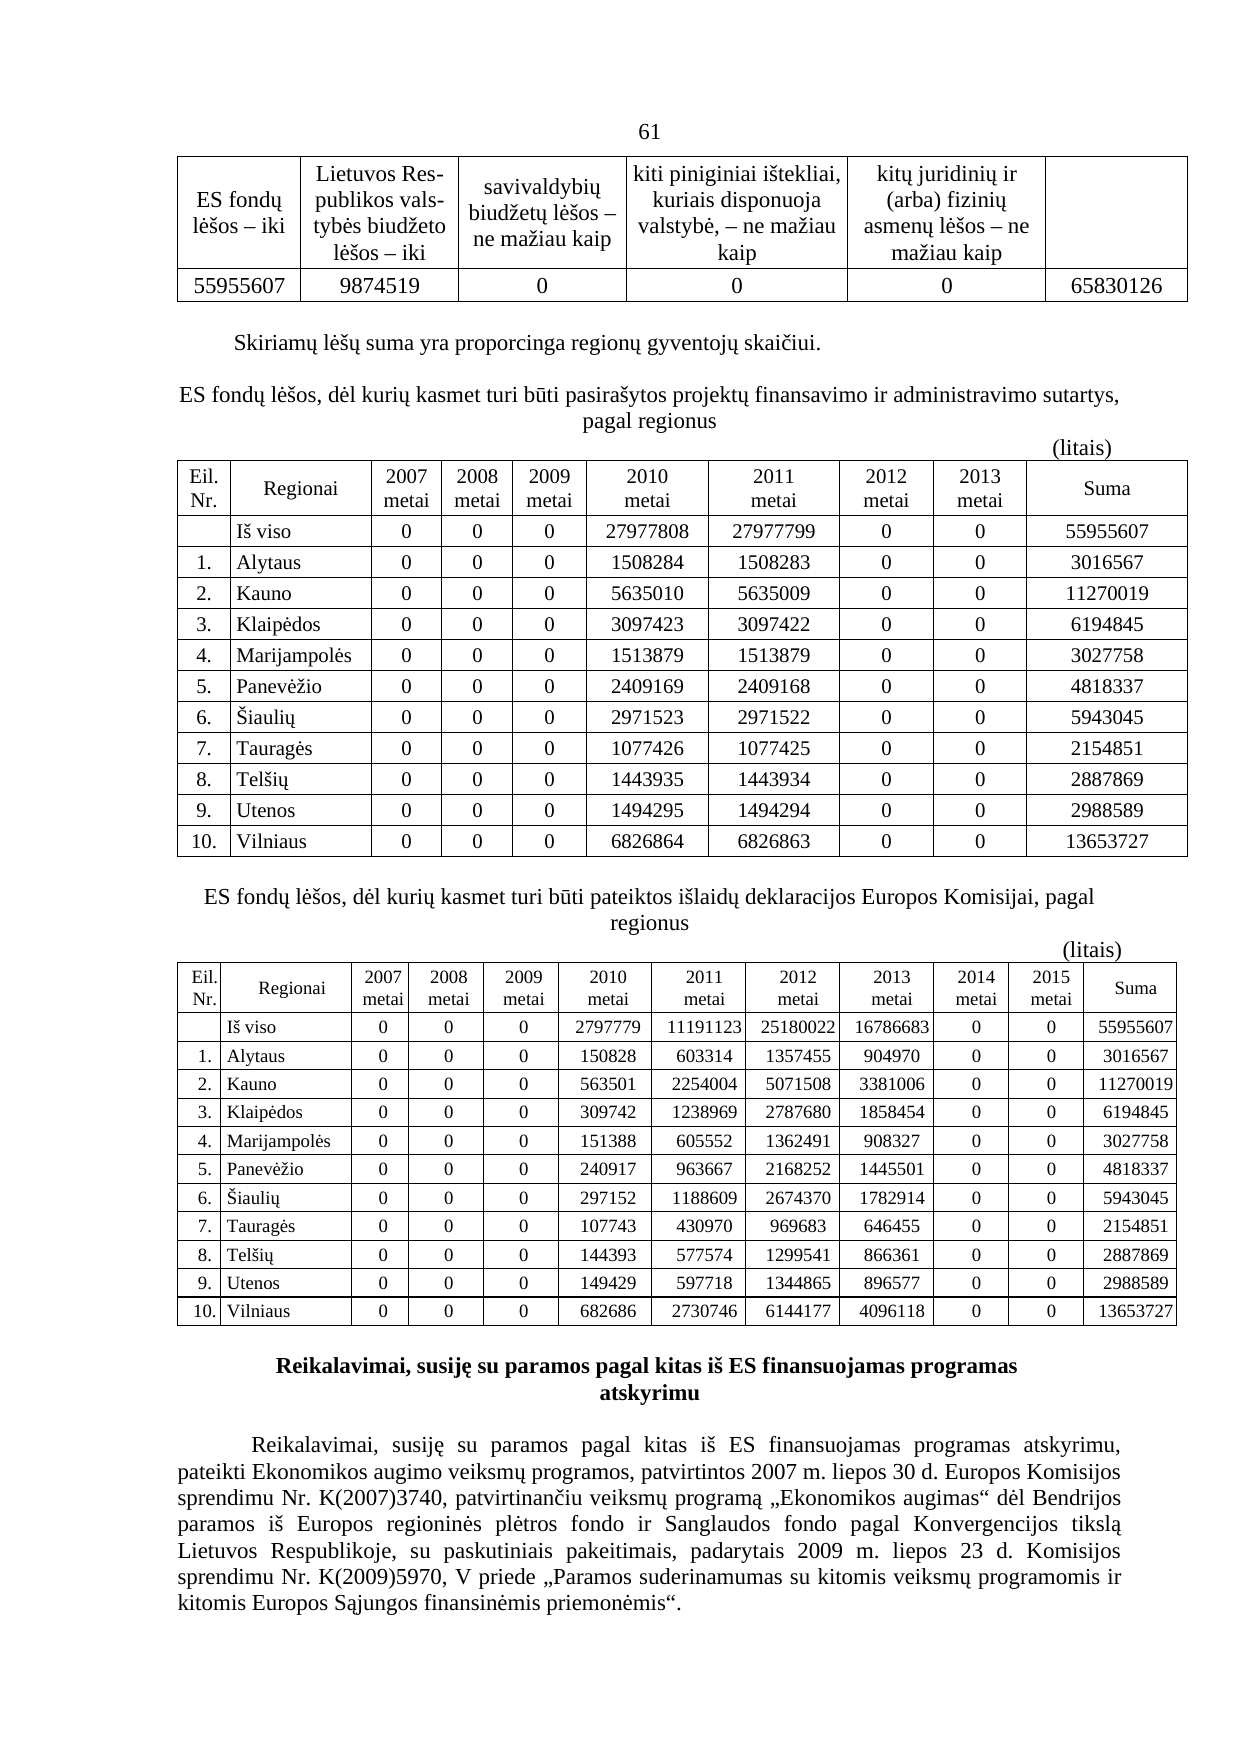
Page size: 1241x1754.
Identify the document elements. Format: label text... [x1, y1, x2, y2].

table_cell 10. [178, 1298, 220, 1325]
table_cell 0 [409, 1184, 483, 1211]
table_cell Iš viso [231, 516, 371, 546]
table_cell 3016567 [1084, 1042, 1176, 1069]
table_cell 3097423 [587, 609, 708, 639]
table_cell Panevėžio [221, 1155, 351, 1183]
table_cell 0 [513, 671, 586, 701]
table_cell 0 [409, 1127, 483, 1154]
table_cell Marijampolės [231, 640, 371, 670]
table_cell 1362491 [746, 1127, 839, 1154]
table_cell 0 [442, 578, 512, 608]
table_cell 0 [484, 1013, 558, 1041]
table_cell 969683 [746, 1212, 839, 1239]
table_header 2015 metai [1009, 963, 1083, 1012]
table_cell 1443935 [587, 764, 708, 794]
table_header 2014 metai [934, 963, 1008, 1012]
table_cell 0 [513, 609, 586, 639]
table_cell 9874519 [301, 269, 458, 301]
text ES fondų lėšos, dėl kurių kasmet turi būti pateiktos išlaidų deklaracijos Europos Komisijai, pagal regionus [177, 883, 1122, 936]
table_cell 0 [1009, 1127, 1083, 1154]
table_cell Utenos [221, 1269, 351, 1296]
table_cell 151388 [559, 1127, 651, 1154]
table_cell 0 [1009, 1241, 1083, 1268]
table_cell 0 [934, 1212, 1008, 1239]
table_cell 1443934 [709, 764, 839, 794]
table_cell 55955607 [178, 269, 300, 301]
text (litais) [987, 434, 1112, 460]
table_cell 1782914 [840, 1184, 933, 1211]
table_cell 0 [484, 1099, 558, 1126]
table_cell 0 [442, 702, 512, 732]
table_cell 0 [352, 1241, 408, 1268]
table_cell 0 [409, 1269, 483, 1296]
table_cell 0 [934, 764, 1026, 794]
table_header 2011 metai [709, 461, 839, 515]
table_header Regionai [221, 963, 351, 1012]
table_cell 0 [442, 640, 512, 670]
table_cell 0 [513, 702, 586, 732]
table_cell 0 [484, 1298, 558, 1325]
table_cell 2797779 [559, 1013, 651, 1041]
table_cell 55955607 [1084, 1013, 1176, 1041]
table_cell 0 [352, 1212, 408, 1239]
table_cell 0 [442, 547, 512, 577]
table_header Regionai [231, 461, 371, 515]
table_cell 3097422 [709, 609, 839, 639]
table_cell 3. [178, 1099, 220, 1126]
table_cell 1513879 [587, 640, 708, 670]
table_cell 5635010 [587, 578, 708, 608]
table_cell 2887869 [1027, 764, 1187, 794]
table_cell 0 [513, 733, 586, 763]
table_cell 0 [840, 671, 933, 701]
table_cell 1077425 [709, 733, 839, 763]
table_cell 0 [513, 826, 586, 856]
table_cell 149429 [559, 1269, 651, 1296]
table_cell 150828 [559, 1042, 651, 1069]
table_cell 0 [409, 1099, 483, 1126]
table_cell 1299541 [746, 1241, 839, 1268]
text ES fondų lėšos, dėl kurių kasmet turi būti pasirašytos projektų finansavimo ir administravimo sutartys, pagal regionus [177, 381, 1122, 434]
table_cell 10. [178, 826, 230, 856]
table_cell 6194845 [1084, 1099, 1176, 1126]
table_cell Lietuvos Res­publikos vals­tybės biudžeto lėšos – iki [301, 157, 458, 268]
table_cell 0 [372, 516, 441, 546]
table_cell 0 [459, 269, 626, 301]
table_cell 1494295 [587, 795, 708, 825]
table_cell 0 [848, 269, 1045, 301]
table_cell 1238969 [652, 1099, 745, 1126]
table_cell 0 [442, 795, 512, 825]
table_cell 309742 [559, 1099, 651, 1126]
table_header 2007 metai [352, 963, 408, 1012]
table_cell 27977808 [587, 516, 708, 546]
table_cell 1858454 [840, 1099, 933, 1126]
table_cell 866361 [840, 1241, 933, 1268]
table_cell 0 [442, 671, 512, 701]
table_cell 1. [178, 1042, 220, 1069]
table_cell 0 [840, 516, 933, 546]
table_cell 0 [840, 547, 933, 577]
table_cell 3027758 [1084, 1127, 1176, 1154]
table_header 2012 metai [746, 963, 839, 1012]
table_cell 0 [840, 826, 933, 856]
text (litais) [312, 936, 1122, 962]
table_cell 0 [484, 1070, 558, 1097]
table_cell 2971522 [709, 702, 839, 732]
table_cell 4096118 [840, 1298, 933, 1325]
table_cell 5. [178, 1155, 220, 1183]
table_cell 430970 [652, 1212, 745, 1239]
table_cell 0 [934, 671, 1026, 701]
table_cell 5943045 [1027, 702, 1187, 732]
table_cell 0 [840, 702, 933, 732]
table_cell 2154851 [1084, 1212, 1176, 1239]
table_cell 16786683 [840, 1013, 933, 1041]
table_cell 2409168 [709, 671, 839, 701]
table_cell 0 [372, 733, 441, 763]
table_cell 577574 [652, 1241, 745, 1268]
table_cell Vilniaus [221, 1298, 351, 1325]
table_cell 1508283 [709, 547, 839, 577]
table_cell 0 [409, 1241, 483, 1268]
table_cell 0 [1009, 1155, 1083, 1183]
table_header 2007 metai [372, 461, 441, 515]
table_cell 0 [934, 547, 1026, 577]
table_cell Alytaus [231, 547, 371, 577]
table_cell Iš viso [221, 1013, 351, 1041]
table_cell 25180022 [746, 1013, 839, 1041]
table_cell 5943045 [1084, 1184, 1176, 1211]
table_cell 1188609 [652, 1184, 745, 1211]
table_cell 0 [1009, 1269, 1083, 1296]
table_cell Kauno [221, 1070, 351, 1097]
table_header 2011 metai [652, 963, 745, 1012]
table_cell 5. [178, 671, 230, 701]
table_cell 6826864 [587, 826, 708, 856]
table_cell 0 [484, 1184, 558, 1211]
table_cell kiti piniginiai ištekliai, kuriais disponuoja valstybė, – ne mažiau kaip [627, 157, 847, 268]
table_header Suma [1027, 461, 1187, 515]
table_cell 0 [1009, 1298, 1083, 1325]
table_cell 0 [840, 640, 933, 670]
table_cell 0 [372, 609, 441, 639]
table_cell 4818337 [1084, 1155, 1176, 1183]
table_cell 6. [178, 1184, 220, 1211]
table_cell 0 [1009, 1013, 1083, 1041]
table_cell 0 [409, 1298, 483, 1325]
table_cell 11191123 [652, 1013, 745, 1041]
table_cell 0 [934, 640, 1026, 670]
table_cell Utenos [231, 795, 371, 825]
table_cell ES fondų lėšos – iki [178, 157, 300, 268]
table_cell 2168252 [746, 1155, 839, 1183]
table_cell 0 [934, 1042, 1008, 1069]
table_cell 1. [178, 547, 230, 577]
table_cell 297152 [559, 1184, 651, 1211]
table_cell 0 [1009, 1070, 1083, 1097]
table_cell Alytaus [221, 1042, 351, 1069]
table_cell 0 [372, 764, 441, 794]
table_cell 0 [409, 1042, 483, 1069]
table_cell 6. [178, 702, 230, 732]
table_cell 7. [178, 733, 230, 763]
table_cell 3027758 [1027, 640, 1187, 670]
table_cell 2887869 [1084, 1241, 1176, 1268]
table_cell 0 [840, 578, 933, 608]
table_cell 0 [1009, 1042, 1083, 1069]
table_cell 2787680 [746, 1099, 839, 1126]
table_cell 65830126 [1046, 269, 1187, 301]
table_cell Šiaulių [221, 1184, 351, 1211]
table_cell 2154851 [1027, 733, 1187, 763]
table_cell 107743 [559, 1212, 651, 1239]
table_cell 646455 [840, 1212, 933, 1239]
table_cell 0 [484, 1127, 558, 1154]
table_cell 6144177 [746, 1298, 839, 1325]
table_cell 0 [352, 1298, 408, 1325]
table_cell 144393 [559, 1241, 651, 1268]
table_header 2008 metai [409, 963, 483, 1012]
table_cell 2. [178, 1070, 220, 1097]
table_cell 0 [442, 609, 512, 639]
table_cell 7. [178, 1212, 220, 1239]
table_cell 0 [1009, 1184, 1083, 1211]
table_cell Šiaulių [231, 702, 371, 732]
table_cell 2730746 [652, 1298, 745, 1325]
table_cell 0 [934, 1070, 1008, 1097]
table_cell 0 [372, 640, 441, 670]
table_cell 0 [352, 1013, 408, 1041]
table_cell 0 [1009, 1212, 1083, 1239]
table_cell 0 [442, 764, 512, 794]
table_header 2013 metai [840, 963, 933, 1012]
table_cell 13653727 [1084, 1298, 1176, 1325]
table_header 2008 metai [442, 461, 512, 515]
table_cell 0 [372, 826, 441, 856]
table_cell 0 [352, 1155, 408, 1183]
table_header 2013 metai [934, 461, 1026, 515]
table_cell 0 [352, 1070, 408, 1097]
table_cell 682686 [559, 1298, 651, 1325]
table_cell 0 [409, 1155, 483, 1183]
table_cell 1445501 [840, 1155, 933, 1183]
table_cell 27977799 [709, 516, 839, 546]
table_cell 4. [178, 640, 230, 670]
table_cell 5071508 [746, 1070, 839, 1097]
table_cell Telšių [221, 1241, 351, 1268]
table_cell 0 [513, 547, 586, 577]
table_cell 0 [934, 1155, 1008, 1183]
table_cell 1513879 [709, 640, 839, 670]
table_header 2010 metai [559, 963, 651, 1012]
table_cell 8. [178, 1241, 220, 1268]
table_cell 9. [178, 1269, 220, 1296]
table_cell 0 [372, 795, 441, 825]
table_cell 0 [934, 516, 1026, 546]
table_cell 908327 [840, 1127, 933, 1154]
table_header [1046, 157, 1187, 268]
table_cell 2988589 [1084, 1269, 1176, 1296]
table_cell 1357455 [746, 1042, 839, 1069]
text Reikalavimai, susiję su paramos pagal kitas iš ES finansuojamas programas atskyrimu [177, 1352, 1122, 1405]
table_cell 0 [934, 1241, 1008, 1268]
table_cell 2409169 [587, 671, 708, 701]
table_cell 0 [409, 1013, 483, 1041]
table_cell 0 [484, 1241, 558, 1268]
table_cell 9. [178, 795, 230, 825]
table_cell 0 [627, 269, 847, 301]
table_cell 2971523 [587, 702, 708, 732]
table_cell Klaipėdos [221, 1099, 351, 1126]
table_cell 0 [934, 795, 1026, 825]
table_cell 0 [934, 1269, 1008, 1296]
table_header Suma [1084, 963, 1176, 1012]
table_cell 8. [178, 764, 230, 794]
table_cell 13653727 [1027, 826, 1187, 856]
table_cell 0 [1009, 1099, 1083, 1126]
table_cell 0 [513, 764, 586, 794]
table_cell 904970 [840, 1042, 933, 1069]
table_cell 0 [352, 1127, 408, 1154]
table_cell 3381006 [840, 1070, 933, 1097]
table_cell [178, 516, 230, 546]
table_cell 0 [372, 578, 441, 608]
table_cell Tauragės [231, 733, 371, 763]
table_cell 240917 [559, 1155, 651, 1183]
table_header Eil. Nr. [178, 461, 230, 515]
table_cell 2988589 [1027, 795, 1187, 825]
table_cell [178, 1013, 220, 1041]
table_cell 0 [934, 1127, 1008, 1154]
table_cell Vilniaus [231, 826, 371, 856]
table_cell 55955607 [1027, 516, 1187, 546]
table_cell 896577 [840, 1269, 933, 1296]
table_cell 4818337 [1027, 671, 1187, 701]
table_cell 0 [409, 1070, 483, 1097]
table_cell 0 [934, 609, 1026, 639]
table_cell 1077426 [587, 733, 708, 763]
table_cell 5635009 [709, 578, 839, 608]
table_cell 2254004 [652, 1070, 745, 1097]
table_cell 0 [840, 609, 933, 639]
table_cell Klaipėdos [231, 609, 371, 639]
table_cell 0 [442, 733, 512, 763]
table_cell 0 [934, 578, 1026, 608]
table_cell 0 [372, 671, 441, 701]
table_cell 597718 [652, 1269, 745, 1296]
table_cell 1508284 [587, 547, 708, 577]
table_cell Kauno [231, 578, 371, 608]
table_cell 603314 [652, 1042, 745, 1069]
table_cell 0 [372, 547, 441, 577]
table_cell 0 [513, 516, 586, 546]
text Reikalavimai, susiję su paramos pagal kitas iš ES finansuojamas programas atskyrimu, pateikti Ekonomikos augimo veiksmų programos, patvirtintos 2007 m. liepos 30 d. Europos Komisijos sprendimu Nr. K(2007)3740, patvirtinančiu veiksmų programą „Ekonomikos augimas“ dėl Bendrijos paramos iš Europos regioninės plėtros fondo ir Sanglaudos fondo pagal Konvergencijos tikslą Lietuvos Respublikoje, su paskutiniais pakeitimais, padarytais 2009 m. liepos 23 d. Komisijos sprendimu Nr. K(2009)5970, V priede „Paramos suderinamumas su kitomis veiksmų programomis ir kitomis Europos Sąjungos finansinėmis priemonėmis“. [177, 1431, 1122, 1616]
table_header 2009 metai [513, 461, 586, 515]
table_cell 0 [484, 1212, 558, 1239]
table_cell 6826863 [709, 826, 839, 856]
table_cell Telšių [231, 764, 371, 794]
table_cell 0 [352, 1269, 408, 1296]
table_cell 6194845 [1027, 609, 1187, 639]
table_cell 0 [840, 733, 933, 763]
table_cell 563501 [559, 1070, 651, 1097]
table_cell 0 [352, 1099, 408, 1126]
table_cell 0 [352, 1042, 408, 1069]
table_cell 0 [484, 1269, 558, 1296]
table_cell 963667 [652, 1155, 745, 1183]
table_cell 0 [840, 795, 933, 825]
table_cell Tauragės [221, 1212, 351, 1239]
table_cell 1494294 [709, 795, 839, 825]
table_cell 11270019 [1084, 1070, 1176, 1097]
table_cell 0 [934, 1013, 1008, 1041]
table_header 2012 metai [840, 461, 933, 515]
table_cell 0 [484, 1042, 558, 1069]
table_header 2010 metai [587, 461, 708, 515]
table_cell 2674370 [746, 1184, 839, 1211]
table_cell 605552 [652, 1127, 745, 1154]
table_cell 0 [372, 702, 441, 732]
table_cell 11270019 [1027, 578, 1187, 608]
table_cell 0 [484, 1155, 558, 1183]
table_cell 3016567 [1027, 547, 1187, 577]
table_cell 0 [442, 516, 512, 546]
table_cell 0 [513, 578, 586, 608]
table_cell 2. [178, 578, 230, 608]
table_cell 3. [178, 609, 230, 639]
table_cell 0 [934, 1099, 1008, 1126]
table_cell Panevėžio [231, 671, 371, 701]
table_cell 0 [934, 702, 1026, 732]
table_cell 0 [442, 826, 512, 856]
table_cell 0 [352, 1184, 408, 1211]
table_cell Marijampolės [221, 1127, 351, 1154]
table_cell 0 [840, 764, 933, 794]
table_cell 0 [513, 640, 586, 670]
table_cell 0 [934, 826, 1026, 856]
table_cell 0 [934, 1184, 1008, 1211]
table_cell 0 [934, 733, 1026, 763]
table_cell 0 [513, 795, 586, 825]
table_cell 1344865 [746, 1269, 839, 1296]
table_cell kitų juridinių ir (arba) fizinių asmenų lėšos – ne mažiau kaip [848, 157, 1045, 268]
text Skiriamų lėšų suma yra proporcinga regionų gyventojų skaičiui. [177, 328, 1122, 355]
table_cell 0 [409, 1212, 483, 1239]
table_header 2009 metai [484, 963, 558, 1012]
table_cell 4. [178, 1127, 220, 1154]
table_cell savivaldybių biudžetų lėšos – ne mažiau kaip [459, 157, 626, 268]
table_cell 0 [934, 1298, 1008, 1325]
table_header Eil. Nr. [178, 963, 220, 1012]
